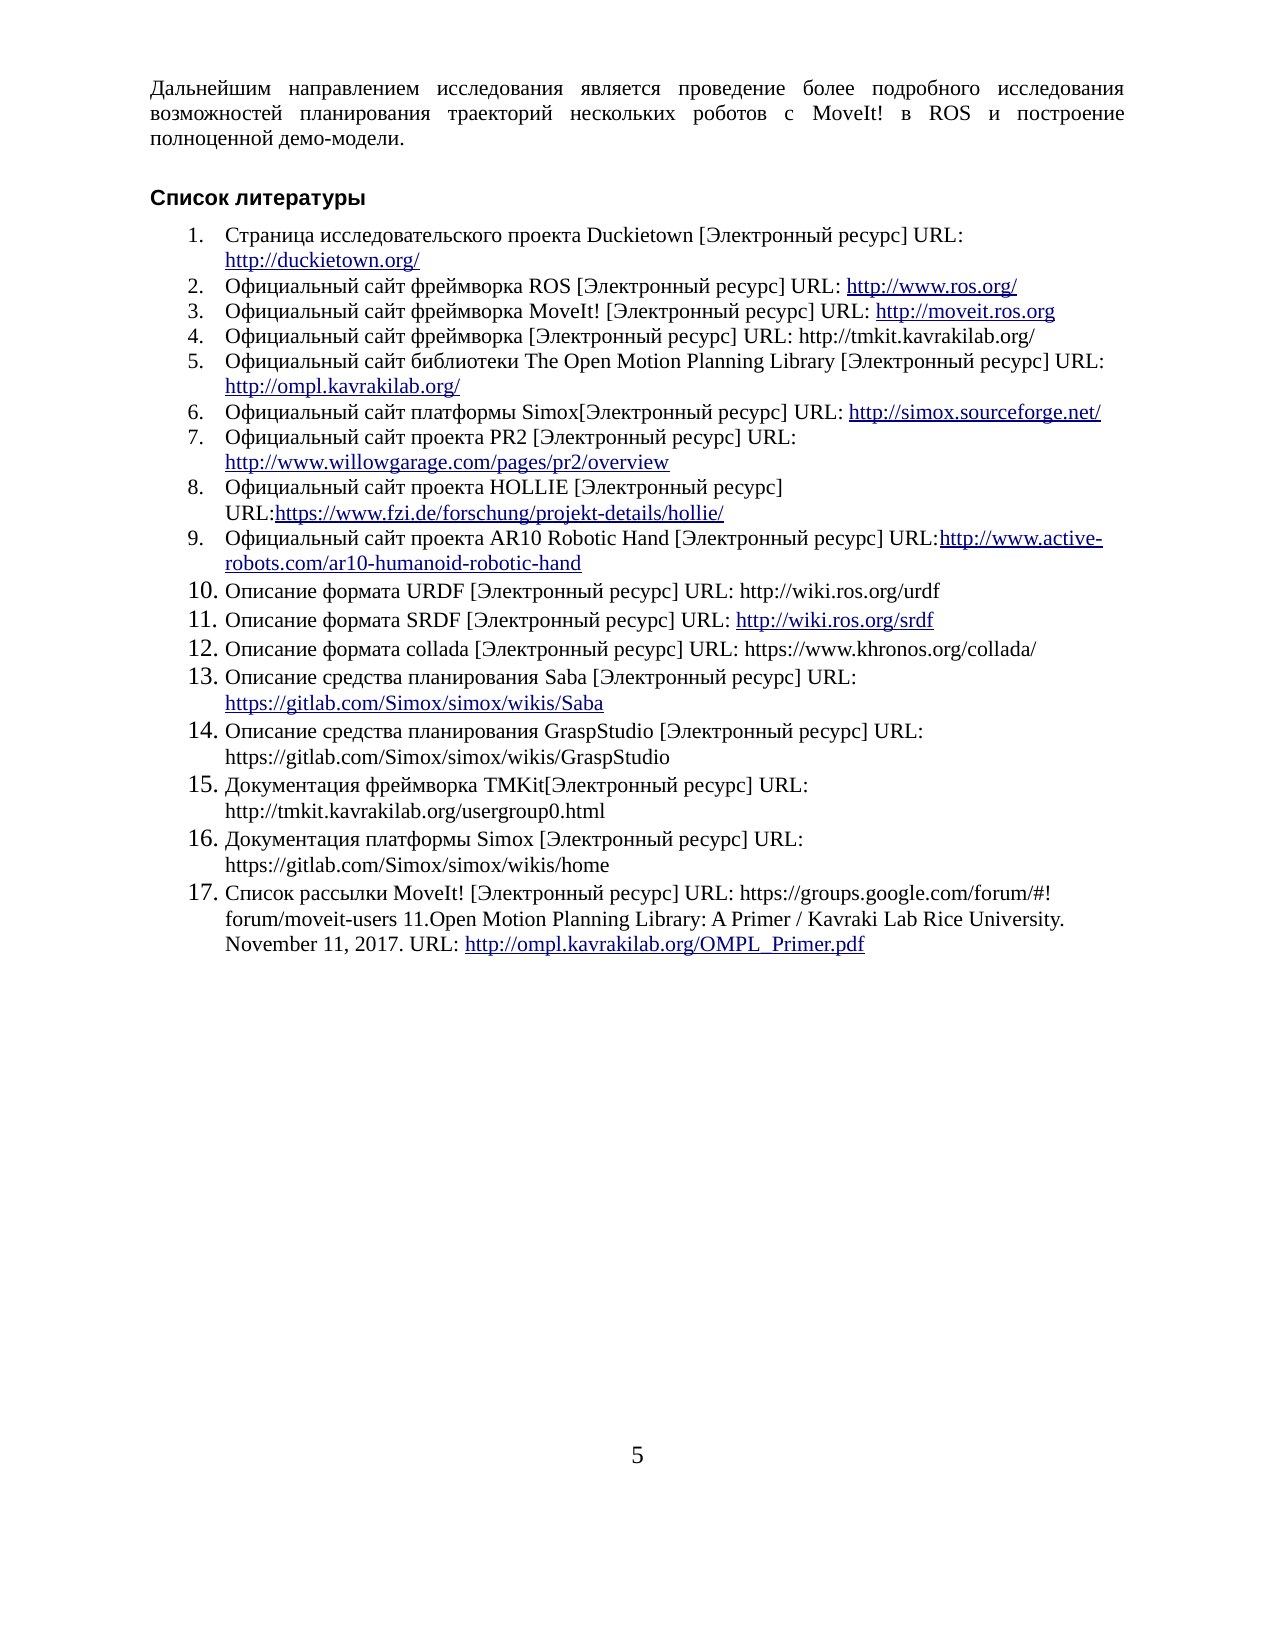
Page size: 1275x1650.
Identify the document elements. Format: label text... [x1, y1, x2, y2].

text Дальнейшим направлением исследования является проведение более подробного исследования возможностей планирования траекторий нескольких роботов с MoveIt! в ROS и построение полноценной демо-модели. [150, 75, 1125, 151]
list Официальный сайт платформы Simox[Электронный ресурс] URL: http://simox.sourceforge.net/ [187, 399, 1125, 424]
list Описание формата URDF [Электронный ресурс] URL: http://wiki.ros.org/urdf [187, 575, 1125, 604]
list Официальный сайт фреймворка [Электронный ресурс] URL: http://tmkit.kavrakilab.org/ [187, 323, 1125, 348]
list Документация фреймворка TMKit[Электронный ресурс] URL: http://tmkit.kavrakilab.org/usergroup0.html [187, 769, 1125, 823]
list Страница исследовательского проекта Duckietown [Электронный ресурс] URL: http://duckietown.org/ [187, 222, 1125, 273]
list Официальный сайт фреймворка ROS [Электронный ресурс] URL: http://www.ros.org/ [187, 273, 1125, 298]
subtitle Список литературы [150, 184, 1125, 210]
list Официальный сайт фреймворка MoveIt! [Электронный ресурс] URL: http://moveit.ros.org [187, 298, 1125, 323]
list Документация платформы Simox [Электронный ресурс] URL: https://gitlab.com/Simox/simox/wikis/home [187, 823, 1125, 877]
list Официальный сайт библиотеки The Open Motion Planning Library [Электронный ресурс] URL: http://ompl.kavrakilab.org/ [187, 348, 1125, 399]
list Описание формата SRDF [Электронный ресурс] URL: http://wiki.ros.org/srdf [187, 604, 1125, 633]
list Описание формата collada [Электронный ресурс] URL: https://www.khronos.org/collada/ [187, 633, 1125, 661]
list Официальный сайт проекта HOLLIE [Электронный ресурс] URL:https://www.fzi.de/forschung/projekt-details/hollie/ [187, 474, 1125, 525]
list Список рассылки MoveIt! [Электронный ресурс] URL: https://groups.google.com/forum/#!forum/moveit-users 11.Open Motion Planning Library: A Primer / Kavraki Lab Rice University. November 11, 2017. URL: http://ompl.kavrakilab.org/OMPL_Primer.pdf [187, 877, 1125, 956]
list Описание средства планирования GraspStudio [Электронный ресурс] URL: https://gitlab.com/Simox/simox/wikis/GraspStudio [187, 715, 1125, 769]
list Официальный сайт проекта PR2 [Электронный ресурс] URL: http://www.willowgarage.com/pages/pr2/overview [187, 424, 1125, 474]
list Официальный сайт проекта AR10 Robotic Hand [Электронный ресурс] URL:http://www.active-robots.com/ar10-humanoid-robotic-hand [187, 525, 1125, 575]
list Описание средства планирования Saba [Электронный ресурс] URL: https://gitlab.com/Simox/simox/wikis/Saba [187, 661, 1125, 715]
